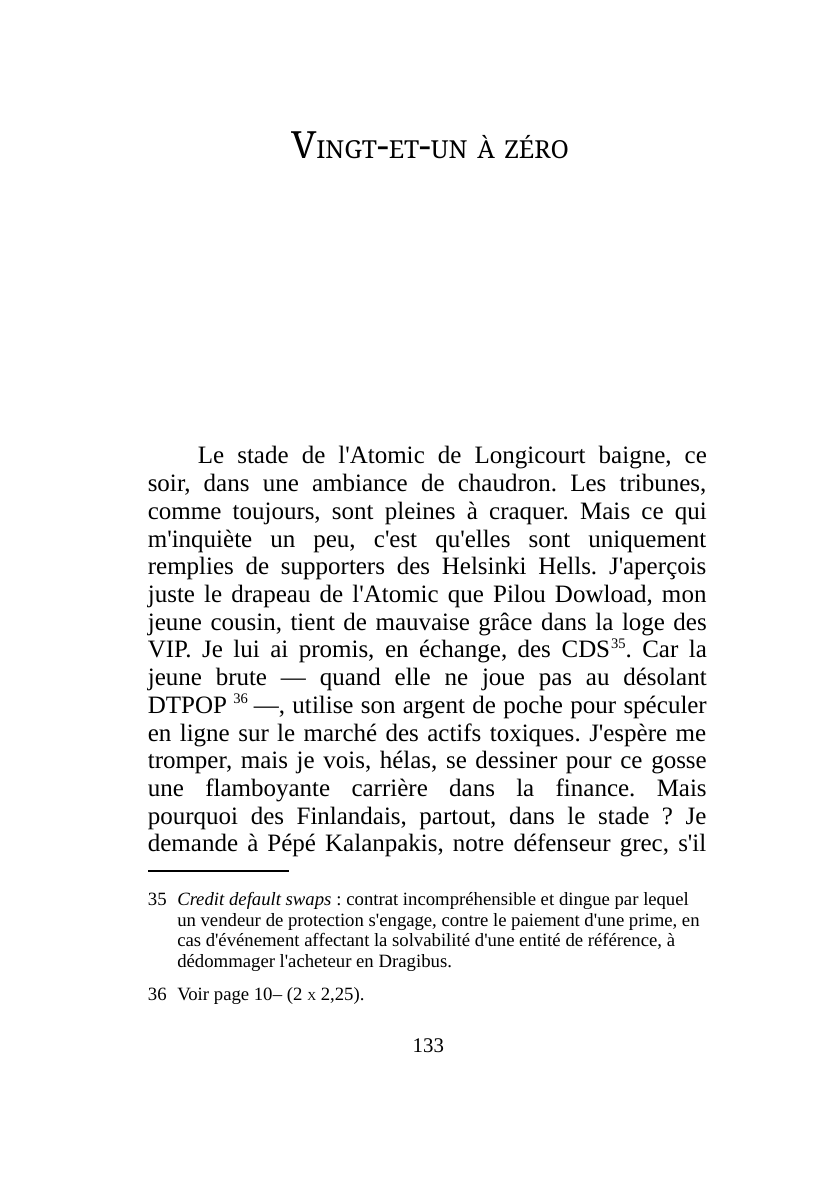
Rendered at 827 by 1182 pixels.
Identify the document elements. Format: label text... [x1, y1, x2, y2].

text Vingt-et-un à zéro [151, 118, 709, 169]
text Le stade de l'Atomic de Longicourt baigne, ce soir, dans une ambiance de chaudron. Les tribunes, comme toujours, sont pleines à craquer. Mais ce qui m'inquiète un peu, c'est qu'elles sont uniquement remplies de supporters des Helsinki Hells. J'aperçois juste le drapeau de l'Atomic que Pilou Dowload, mon jeune cousin, tient de mauvaise grâce dans la loge des VIP. Je lui ai promis, en échange, des CDS. Car la jeune brute — quand elle ne joue pas au désolant DTPOP —, utilise son argent de poche pour spéculer en ligne sur le marché des actifs toxiques. J'espère me tromper, mais je vois, hélas, se dessiner pour ce gosse une flamboyante carrière dans la finance. Mais pourquoi des Finlandais, partout, dans le stade ? Je demande à Pépé Kalanpakis, notre défenseur grec, s'il [148, 442, 707, 857]
text Credit default swaps : contrat incompréhensible et dingue par lequel un vendeur de protection s'engage, contre le paiement d'une prime, en cas d'événement affectant la solvabilité d'une entité de référence, à dédommager l'acheteur en Dragibus. [148, 889, 709, 972]
text Voir page 10– (2 x 2,25). [148, 983, 709, 1004]
